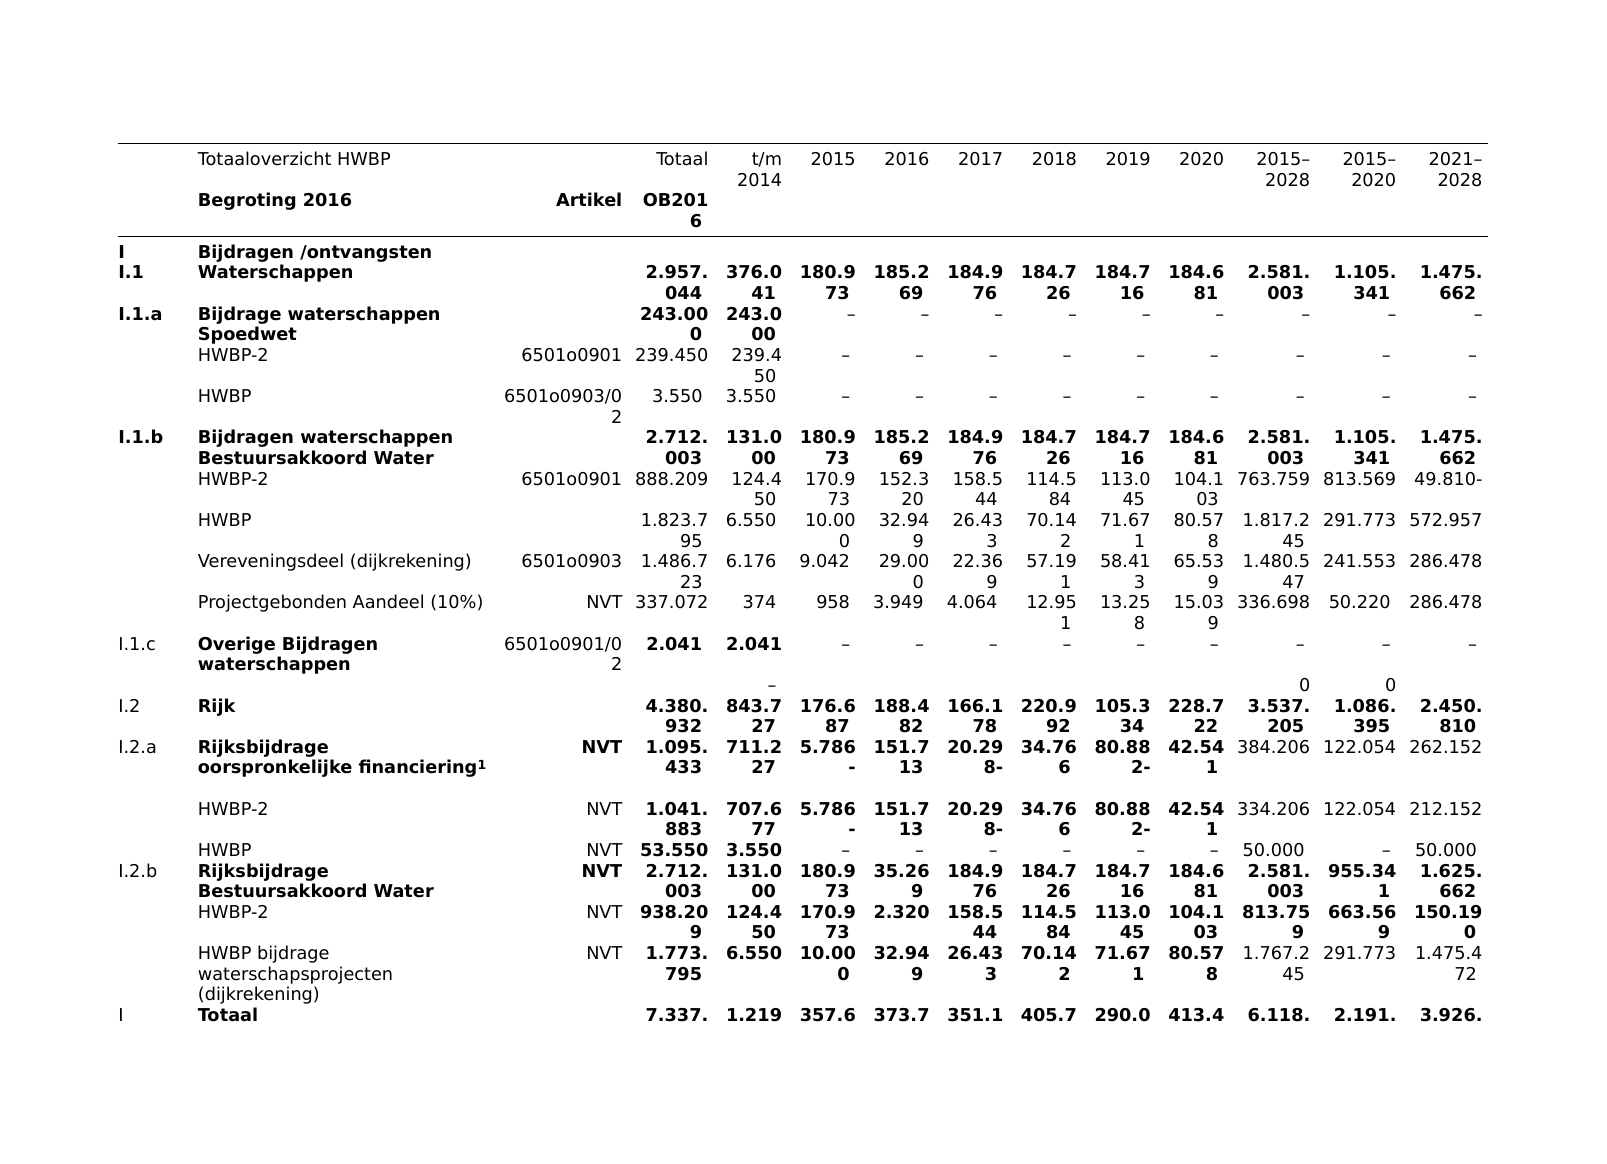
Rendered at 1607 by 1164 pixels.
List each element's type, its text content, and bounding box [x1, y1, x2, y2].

table_cell 57.191 [1009, 551, 1082, 592]
table_cell [628, 237, 714, 262]
table_cell 239.450 [714, 345, 788, 386]
table_cell 6.550 [714, 943, 788, 1005]
table_cell [861, 190, 935, 236]
table_header [118, 144, 192, 190]
table_cell [788, 237, 861, 262]
table_cell [935, 190, 1009, 236]
table_cell 80.578 [1156, 943, 1230, 1005]
table_cell [118, 190, 192, 236]
table_cell – [935, 634, 1009, 675]
table_cell 1.219 [714, 1005, 788, 1026]
table_cell [861, 237, 935, 262]
table_cell [1009, 190, 1082, 236]
table_cell [1402, 675, 1488, 696]
table_cell 26.433 [935, 510, 1009, 551]
table_cell 763.759 [1230, 469, 1316, 510]
table_cell [118, 469, 192, 510]
table_header [493, 144, 628, 190]
table_cell 5.786- [788, 737, 861, 799]
table_cell 374 [714, 593, 788, 634]
table_cell 184.716 [1083, 263, 1156, 304]
table_cell – [1402, 304, 1488, 345]
table_cell 290.0 [1083, 1005, 1156, 1026]
table_cell – [788, 634, 861, 675]
table_cell 188.482 [861, 696, 935, 737]
table_cell 184.681 [1156, 263, 1230, 304]
table_cell 34.766 [1009, 799, 1082, 840]
table_cell 20.298- [935, 737, 1009, 799]
table_cell – [861, 634, 935, 675]
table_cell 4.380.932 [628, 696, 714, 737]
table_cell 184.681 [1156, 428, 1230, 469]
table_cell 955.341 [1316, 861, 1402, 902]
table_cell [493, 263, 628, 304]
table_header 2015–2028 [1230, 144, 1316, 190]
table_cell – [1009, 634, 1082, 675]
table_cell 185.269 [861, 263, 935, 304]
table_cell 1.105.341 [1316, 263, 1402, 304]
table_cell 71.671 [1083, 943, 1156, 1005]
table_cell 291.773 [1316, 510, 1402, 551]
table_cell 6501o0901/02 [493, 634, 628, 675]
table_cell – [1009, 345, 1082, 386]
table_cell 158.544 [935, 902, 1009, 943]
table_cell 711.227 [714, 737, 788, 799]
table_cell 286.478 [1402, 593, 1488, 634]
table_cell 50.220 [1316, 593, 1402, 634]
table_cell – [788, 345, 861, 386]
table_cell 6.118. [1230, 1005, 1316, 1026]
table_cell NVT [493, 593, 628, 634]
table_cell 12.951 [1009, 593, 1082, 634]
table_cell NVT [493, 861, 628, 902]
table_cell 1.105.341 [1316, 428, 1402, 469]
table_cell 243.000 [714, 304, 788, 345]
table_cell – [1316, 304, 1402, 345]
table_cell 184.726 [1009, 263, 1082, 304]
table_cell – [1156, 840, 1230, 861]
table_cell 3.550 [628, 386, 714, 427]
table_cell 49.810- [1402, 469, 1488, 510]
table_cell 413.4 [1156, 1005, 1230, 1026]
table_cell – [1009, 304, 1082, 345]
table_cell – [1083, 345, 1156, 386]
table_cell NVT [493, 737, 628, 799]
table_cell [1316, 190, 1402, 236]
table_cell 405.7 [1009, 1005, 1082, 1026]
table_cell 104.103 [1156, 902, 1230, 943]
table_cell – [861, 345, 935, 386]
table_cell [118, 902, 192, 943]
table_cell 1.767.245 [1230, 943, 1316, 1005]
table_cell [1156, 237, 1230, 262]
table_cell 2.450.810 [1402, 696, 1488, 737]
table_cell 122.054 [1316, 799, 1402, 840]
table_cell 80.882- [1083, 737, 1156, 799]
table_cell HWBP-2 [192, 345, 493, 386]
table_cell 1.041.883 [628, 799, 714, 840]
table_cell 357.6 [788, 1005, 861, 1026]
table_cell – [1156, 345, 1230, 386]
table_cell 3.550 [714, 840, 788, 861]
table_cell 2.320 [861, 902, 935, 943]
table_cell 170.973 [788, 469, 861, 510]
table_cell 58.413 [1083, 551, 1156, 592]
table_cell 707.677 [714, 799, 788, 840]
table_cell – [1156, 634, 1230, 675]
table_cell 843.727 [714, 696, 788, 737]
table_header 2017 [935, 144, 1009, 190]
table_cell 2.957.044 [628, 263, 714, 304]
table_cell 1.625.662 [1402, 861, 1488, 902]
table_cell [861, 675, 935, 696]
table_cell 185.269 [861, 428, 935, 469]
table_cell 184.716 [1083, 861, 1156, 902]
table_cell – [788, 304, 861, 345]
table_cell 2.712.003 [628, 428, 714, 469]
table_cell – [861, 304, 935, 345]
table_cell OB2016 [628, 190, 714, 236]
table_cell – [1230, 304, 1316, 345]
table_cell Overige Bijdragen waterschappen [192, 634, 493, 675]
table_cell [118, 386, 192, 427]
table_cell 150.190 [1402, 902, 1488, 943]
table_header 2021–2028 [1402, 144, 1488, 190]
table_cell 151.713 [861, 799, 935, 840]
table_cell – [861, 386, 935, 427]
table_cell – [935, 840, 1009, 861]
table_cell 131.000 [714, 861, 788, 902]
table_cell 34.766 [1009, 737, 1082, 799]
table_cell HWBP [192, 386, 493, 427]
table_cell [1316, 237, 1402, 262]
table_cell 29.000 [861, 551, 935, 592]
table_cell 184.976 [935, 861, 1009, 902]
table_cell 1.086.395 [1316, 696, 1402, 737]
table_cell [493, 675, 628, 696]
table_cell 813.759 [1230, 902, 1316, 943]
table_cell Vereveningsdeel (dijkrekening) [192, 551, 493, 592]
table_cell 184.726 [1009, 428, 1082, 469]
table_cell 104.103 [1156, 469, 1230, 510]
table_cell 1.817.245 [1230, 510, 1316, 551]
table_cell Waterschappen [192, 263, 493, 304]
table_cell 376.041 [714, 263, 788, 304]
table_cell 212.152 [1402, 799, 1488, 840]
table_cell 184.726 [1009, 861, 1082, 902]
table_cell 5.786- [788, 799, 861, 840]
table_cell [1083, 675, 1156, 696]
table_cell 65.539 [1156, 551, 1230, 592]
table_cell – [935, 386, 1009, 427]
table_cell 373.7 [861, 1005, 935, 1026]
table_cell [118, 675, 192, 696]
table_cell 151.713 [861, 737, 935, 799]
table_cell [118, 551, 192, 592]
table_cell 2.191. [1316, 1005, 1402, 1026]
table_cell [118, 345, 192, 386]
table_cell – [1009, 386, 1082, 427]
table_cell Bijdragen /ontvangsten [192, 237, 493, 262]
table_cell 124.450 [714, 469, 788, 510]
table_cell – [1316, 345, 1402, 386]
table_cell Rijksbijdrage Bestuursakkoord Water [192, 861, 493, 902]
table_cell 0 [1316, 675, 1402, 696]
table_header Totaaloverzicht HWBP [192, 144, 493, 190]
table_cell 1.486.723 [628, 551, 714, 592]
table_cell [1083, 237, 1156, 262]
table_cell 184.716 [1083, 428, 1156, 469]
table_header 2020 [1156, 144, 1230, 190]
table_cell – [1402, 634, 1488, 675]
table_cell 26.433 [935, 943, 1009, 1005]
table_cell 6501o0901 [493, 469, 628, 510]
table_cell – [1230, 386, 1316, 427]
table_cell 239.450 [628, 345, 714, 386]
table_cell 7.337. [628, 1005, 714, 1026]
table_cell 337.072 [628, 593, 714, 634]
table_cell [118, 943, 192, 1005]
table_cell 1.095.433 [628, 737, 714, 799]
table_cell 958 [788, 593, 861, 634]
table_cell I.2.a [118, 737, 192, 799]
table_cell 286.478 [1402, 551, 1488, 592]
table_cell NVT [493, 799, 628, 840]
table_cell I.2 [118, 696, 192, 737]
table_cell 180.973 [788, 861, 861, 902]
table_cell 2.581.003 [1230, 263, 1316, 304]
table_cell 166.178 [935, 696, 1009, 737]
table_cell [1230, 190, 1316, 236]
table_cell – [935, 304, 1009, 345]
table_cell [118, 840, 192, 861]
table_cell 6501o0901 [493, 345, 628, 386]
table_cell I.2.b [118, 861, 192, 902]
table_cell 2.041 [714, 634, 788, 675]
table_cell HWBP bijdrage waterschapsprojecten (dijkrekening) [192, 943, 493, 1005]
table_cell 80.882- [1083, 799, 1156, 840]
table_cell [1156, 190, 1230, 236]
table_cell 0 [1230, 675, 1316, 696]
table_cell [493, 428, 628, 469]
table_cell HWBP-2 [192, 799, 493, 840]
table_cell 351.1 [935, 1005, 1009, 1026]
table_cell – [861, 840, 935, 861]
table_cell – [1230, 634, 1316, 675]
table_cell HWBP-2 [192, 902, 493, 943]
table_cell 2.712.003 [628, 861, 714, 902]
table_cell – [714, 675, 788, 696]
table_cell 50.000 [1402, 840, 1488, 861]
table_cell [935, 237, 1009, 262]
table_cell 184.976 [935, 263, 1009, 304]
table_cell 42.541 [1156, 737, 1230, 799]
table_cell Begroting 2016 [192, 190, 493, 236]
table_cell Bijdrage waterschappen Spoedwet [192, 304, 493, 345]
table_cell [714, 237, 788, 262]
table_cell Projectgebonden Aandeel (10%) [192, 593, 493, 634]
table_cell 291.773 [1316, 943, 1402, 1005]
table_cell 10.000 [788, 510, 861, 551]
table_cell – [1316, 840, 1402, 861]
table_cell – [788, 386, 861, 427]
table_cell – [1083, 386, 1156, 427]
table_cell Rijk [192, 696, 493, 737]
table_cell 114.584 [1009, 902, 1082, 943]
table_cell 32.949 [861, 943, 935, 1005]
table_cell 1.823.795 [628, 510, 714, 551]
table_cell 243.000 [628, 304, 714, 345]
table_header t/m 2014 [714, 144, 788, 190]
table_cell 176.687 [788, 696, 861, 737]
table_cell NVT [493, 902, 628, 943]
table_cell 80.578 [1156, 510, 1230, 551]
table_cell 113.045 [1083, 902, 1156, 943]
table_cell NVT [493, 840, 628, 861]
table_cell 4.064 [935, 593, 1009, 634]
table_cell 184.681 [1156, 861, 1230, 902]
table_cell [788, 675, 861, 696]
table_cell 6.176 [714, 551, 788, 592]
table_cell I.1.c [118, 634, 192, 675]
table_cell 70.142 [1009, 510, 1082, 551]
table_cell 2.581.003 [1230, 428, 1316, 469]
table_cell 152.320 [861, 469, 935, 510]
table_cell 938.209 [628, 902, 714, 943]
table_cell I [118, 1005, 192, 1026]
table_header 2015–2020 [1316, 144, 1402, 190]
table_cell 384.206 [1230, 737, 1316, 799]
table_cell 1.475.662 [1402, 428, 1488, 469]
table_cell – [1083, 840, 1156, 861]
table_cell 1.773.795 [628, 943, 714, 1005]
table_cell 71.671 [1083, 510, 1156, 551]
table_cell 10.000 [788, 943, 861, 1005]
table_cell – [1156, 304, 1230, 345]
table_cell 241.553 [1316, 551, 1402, 592]
table_cell – [1156, 386, 1230, 427]
table_cell I.1.b [118, 428, 192, 469]
table_cell Artikel [493, 190, 628, 236]
table_cell [1009, 237, 1082, 262]
table_cell HWBP-2 [192, 469, 493, 510]
table_cell Totaal [192, 1005, 493, 1026]
table_cell 6501o0903/02 [493, 386, 628, 427]
table_cell [493, 696, 628, 737]
table_cell 22.369 [935, 551, 1009, 592]
table_cell – [1083, 634, 1156, 675]
table_cell 20.298- [935, 799, 1009, 840]
table_cell [1230, 237, 1316, 262]
table_cell 334.206 [1230, 799, 1316, 840]
table_cell [1083, 190, 1156, 236]
table_cell 180.973 [788, 428, 861, 469]
table_cell 3.926. [1402, 1005, 1488, 1026]
table_cell [493, 510, 628, 551]
table_cell I.1 [118, 263, 192, 304]
table_cell 122.054 [1316, 737, 1402, 799]
table_cell NVT [493, 943, 628, 1005]
table_cell 572.957 [1402, 510, 1488, 551]
table_cell 2.041 [628, 634, 714, 675]
table_cell 50.000 [1230, 840, 1316, 861]
table_cell 32.949 [861, 510, 935, 551]
table_cell Bijdragen waterschappen Bestuursakkoord Water [192, 428, 493, 469]
table_cell – [1009, 840, 1082, 861]
table_cell 124.450 [714, 902, 788, 943]
table_cell [493, 304, 628, 345]
table_cell I [118, 237, 192, 262]
table_cell 70.142 [1009, 943, 1082, 1005]
table_cell 2.581.003 [1230, 861, 1316, 902]
table_cell 1.475.662 [1402, 263, 1488, 304]
table_cell [628, 675, 714, 696]
table_cell HWBP [192, 840, 493, 861]
table_header 2019 [1083, 144, 1156, 190]
table_cell – [1402, 386, 1488, 427]
table_header Totaal [628, 144, 714, 190]
table_cell 13.258 [1083, 593, 1156, 634]
table_cell 1.480.547 [1230, 551, 1316, 592]
table_cell [118, 799, 192, 840]
table_cell [192, 675, 493, 696]
table_cell 813.569 [1316, 469, 1402, 510]
table_cell [118, 510, 192, 551]
table_cell Rijksbijdrage oorspronkelijke financiering1 [192, 737, 493, 799]
table_header 2015 [788, 144, 861, 190]
table_cell [1009, 675, 1082, 696]
table_cell 6.550 [714, 510, 788, 551]
table_cell 220.992 [1009, 696, 1082, 737]
table_cell [1402, 237, 1488, 262]
table_cell 888.209 [628, 469, 714, 510]
table_cell 3.949 [861, 593, 935, 634]
table_cell – [1316, 634, 1402, 675]
table_cell [1156, 675, 1230, 696]
table_cell 105.334 [1083, 696, 1156, 737]
table_cell 1.475.472 [1402, 943, 1488, 1005]
table_cell – [1402, 345, 1488, 386]
table_cell 663.569 [1316, 902, 1402, 943]
table_cell 3.550 [714, 386, 788, 427]
table_cell [118, 593, 192, 634]
table_cell [493, 1005, 628, 1026]
table_cell HWBP [192, 510, 493, 551]
table_cell 131.000 [714, 428, 788, 469]
table_cell 180.973 [788, 263, 861, 304]
table_cell 184.976 [935, 428, 1009, 469]
table_cell 3.537.205 [1230, 696, 1316, 737]
table_cell 9.042 [788, 551, 861, 592]
table_header 2018 [1009, 144, 1082, 190]
table_cell [493, 237, 628, 262]
table_cell 6501o0903 [493, 551, 628, 592]
table_cell – [1083, 304, 1156, 345]
table_cell 158.544 [935, 469, 1009, 510]
table_cell [714, 190, 788, 236]
table_cell – [788, 840, 861, 861]
table_cell 170.973 [788, 902, 861, 943]
table_cell 336.698 [1230, 593, 1316, 634]
table_cell 42.541 [1156, 799, 1230, 840]
table_cell 114.584 [1009, 469, 1082, 510]
table_cell 113.045 [1083, 469, 1156, 510]
table_cell – [1316, 386, 1402, 427]
table_cell – [1230, 345, 1316, 386]
table_cell I.1.a [118, 304, 192, 345]
table_cell 15.039 [1156, 593, 1230, 634]
table_cell 53.550 [628, 840, 714, 861]
table_cell – [935, 345, 1009, 386]
table_cell [1402, 190, 1488, 236]
table_cell 262.152 [1402, 737, 1488, 799]
table_cell [935, 675, 1009, 696]
table_header 2016 [861, 144, 935, 190]
table_cell 228.722 [1156, 696, 1230, 737]
table_cell 35.269 [861, 861, 935, 902]
table_cell [788, 190, 861, 236]
